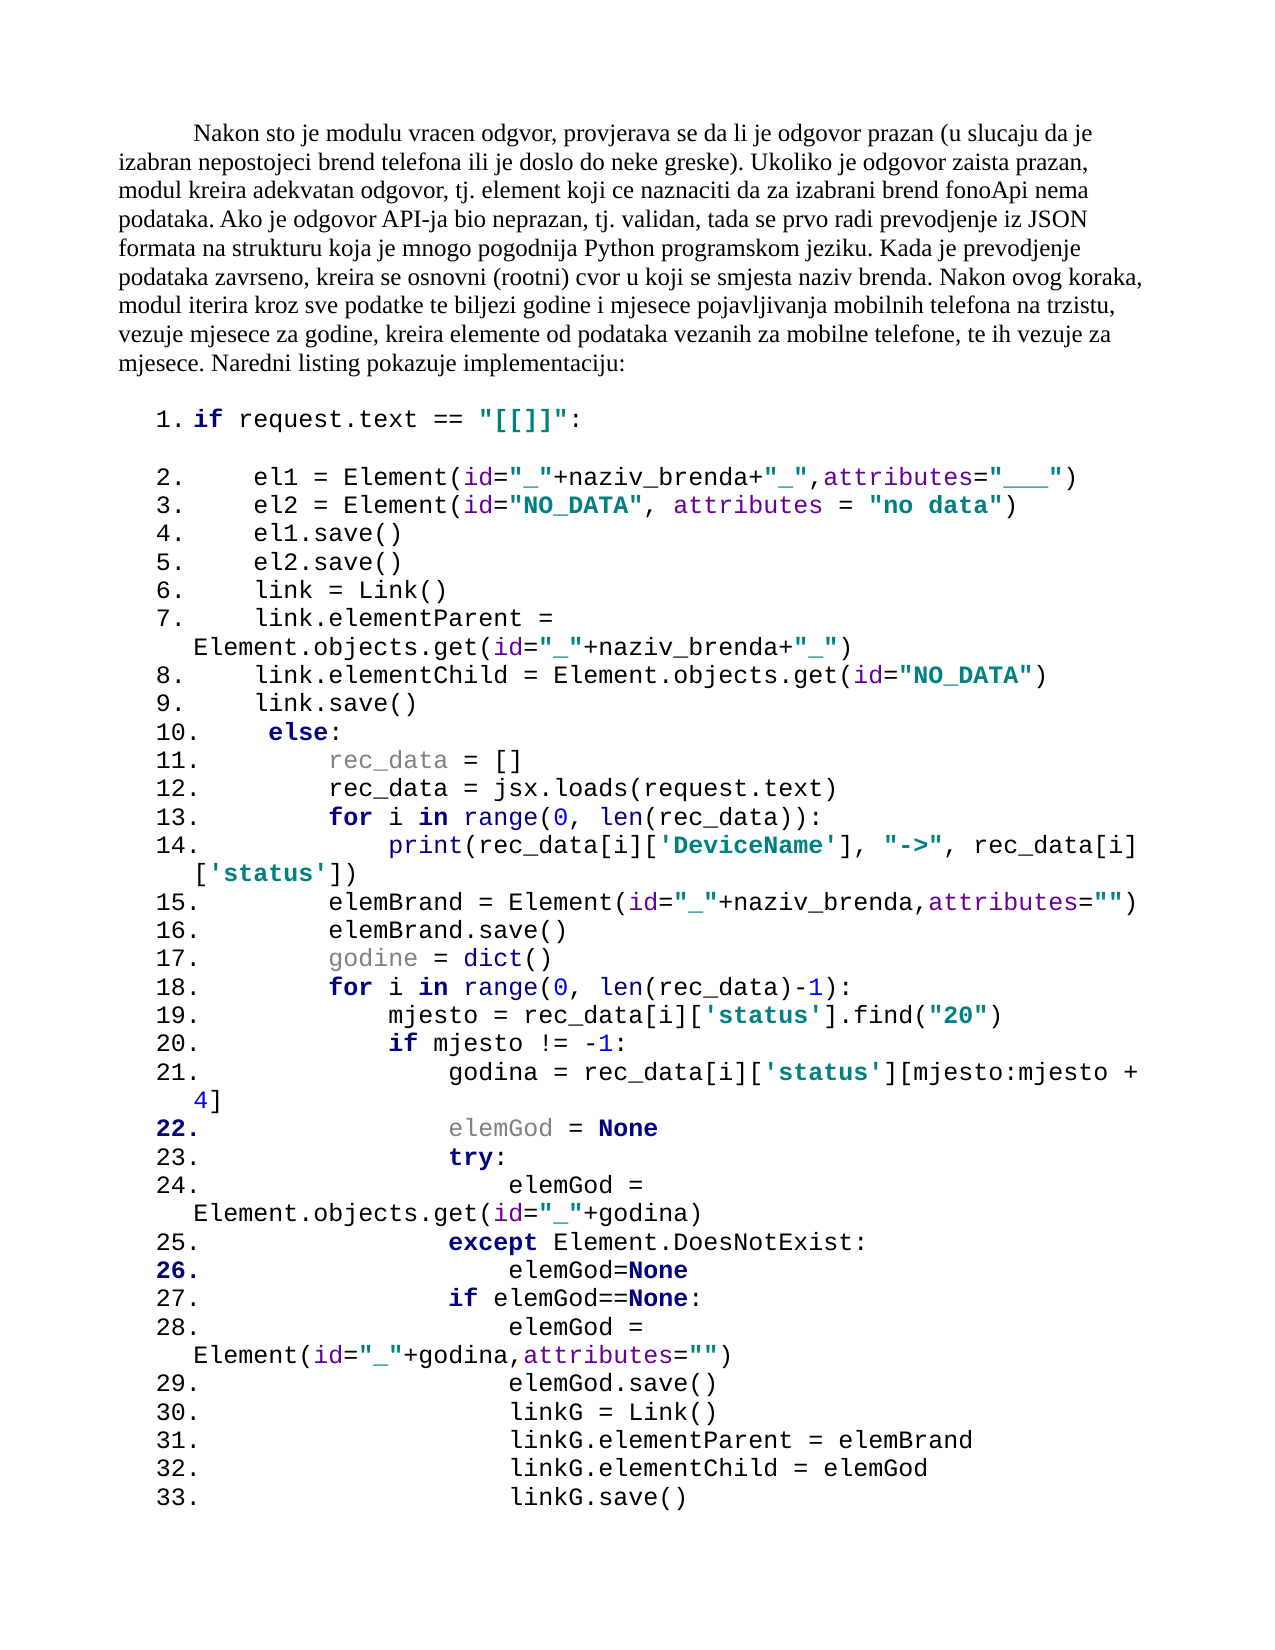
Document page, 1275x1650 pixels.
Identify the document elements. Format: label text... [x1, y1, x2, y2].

list link = Link() [156, 577, 1157, 606]
list elemGod = Element.objects.get(id="_"+godina) [156, 1172, 1157, 1229]
list if request.text == "[[]]": [156, 406, 1157, 435]
list mjesto = rec_data[i]['status'].find("20") [156, 1002, 1157, 1031]
list if mjesto != -1: [156, 1031, 1157, 1059]
list elemGod = Element(id="_"+godina,attributes="") [156, 1314, 1157, 1371]
list elemGod.save() [156, 1371, 1157, 1399]
list elemGod=None [156, 1257, 1157, 1286]
list el2 = Element(id="NO_DATA", attributes = "no data") [156, 492, 1157, 521]
list linkG = Link() [156, 1399, 1157, 1427]
list godina = rec_data[i]['status'][mjesto:mjesto + 4] [156, 1059, 1157, 1116]
list else: [156, 719, 1157, 747]
list if elemGod==None: [156, 1286, 1157, 1314]
list linkG.elementChild = elemGod [156, 1456, 1157, 1484]
list rec_data = jsx.loads(request.text) [156, 776, 1157, 804]
list except Element.DoesNotExist: [156, 1229, 1157, 1257]
list el1.save() [156, 521, 1157, 549]
list elemBrand = Element(id="_"+naziv_brenda,attributes="") [156, 889, 1157, 917]
list elemBrand.save() [156, 917, 1157, 946]
list godine = dict() [156, 946, 1157, 974]
list el2.save() [156, 549, 1157, 577]
list print(rec_data[i]['DeviceName'], "->", rec_data[i]['status']) [156, 832, 1157, 889]
list linkG.save() [156, 1484, 1157, 1512]
list link.save() [156, 691, 1157, 719]
text Nakon sto je modulu vracen odgvor, provjerava se da li je odgovor prazan (u slucaju da je izabran nepostojeci brend telefona ili je doslo do neke greske). Ukoliko je odgovor zaista prazan, modul kreira adekvatan odgovor, tj. element koji ce naznaciti da za izabrani brend fonoApi nema podataka. Ako je odgovor API-ja bio neprazan, tj. validan, tada se prvo radi prevodjenje iz JSON formata na strukturu koja je mnogo pogodnija Python programskom jeziku. Kada je prevodjenje podataka zavrseno, kreira se osnovni (rootni) cvor u koji se smjesta naziv brenda. Nakon ovog koraka, modul iterira kroz sve podatke te biljezi godine i mjesece pojavljivanja mobilnih telefona na trzistu, vezuje mjesece za godine, kreira elemente od podataka vezanih za mobilne telefone, te ih vezuje za mjesece. Naredni listing pokazuje implementaciju: [118, 118, 1157, 377]
list rec_data = [] [156, 747, 1157, 776]
list el1 = Element(id="_"+naziv_brenda+"_",attributes="___") [156, 464, 1157, 492]
list try: [156, 1144, 1157, 1172]
list linkG.elementParent = elemBrand [156, 1427, 1157, 1456]
list for i in range(0, len(rec_data)): [156, 804, 1157, 832]
list elemGod = None [156, 1116, 1157, 1144]
list link.elementParent = Element.objects.get(id="_"+naziv_brenda+"_") [156, 606, 1157, 662]
list for i in range(0, len(rec_data)-1): [156, 974, 1157, 1002]
list link.elementChild = Element.objects.get(id="NO_DATA") [156, 662, 1157, 691]
